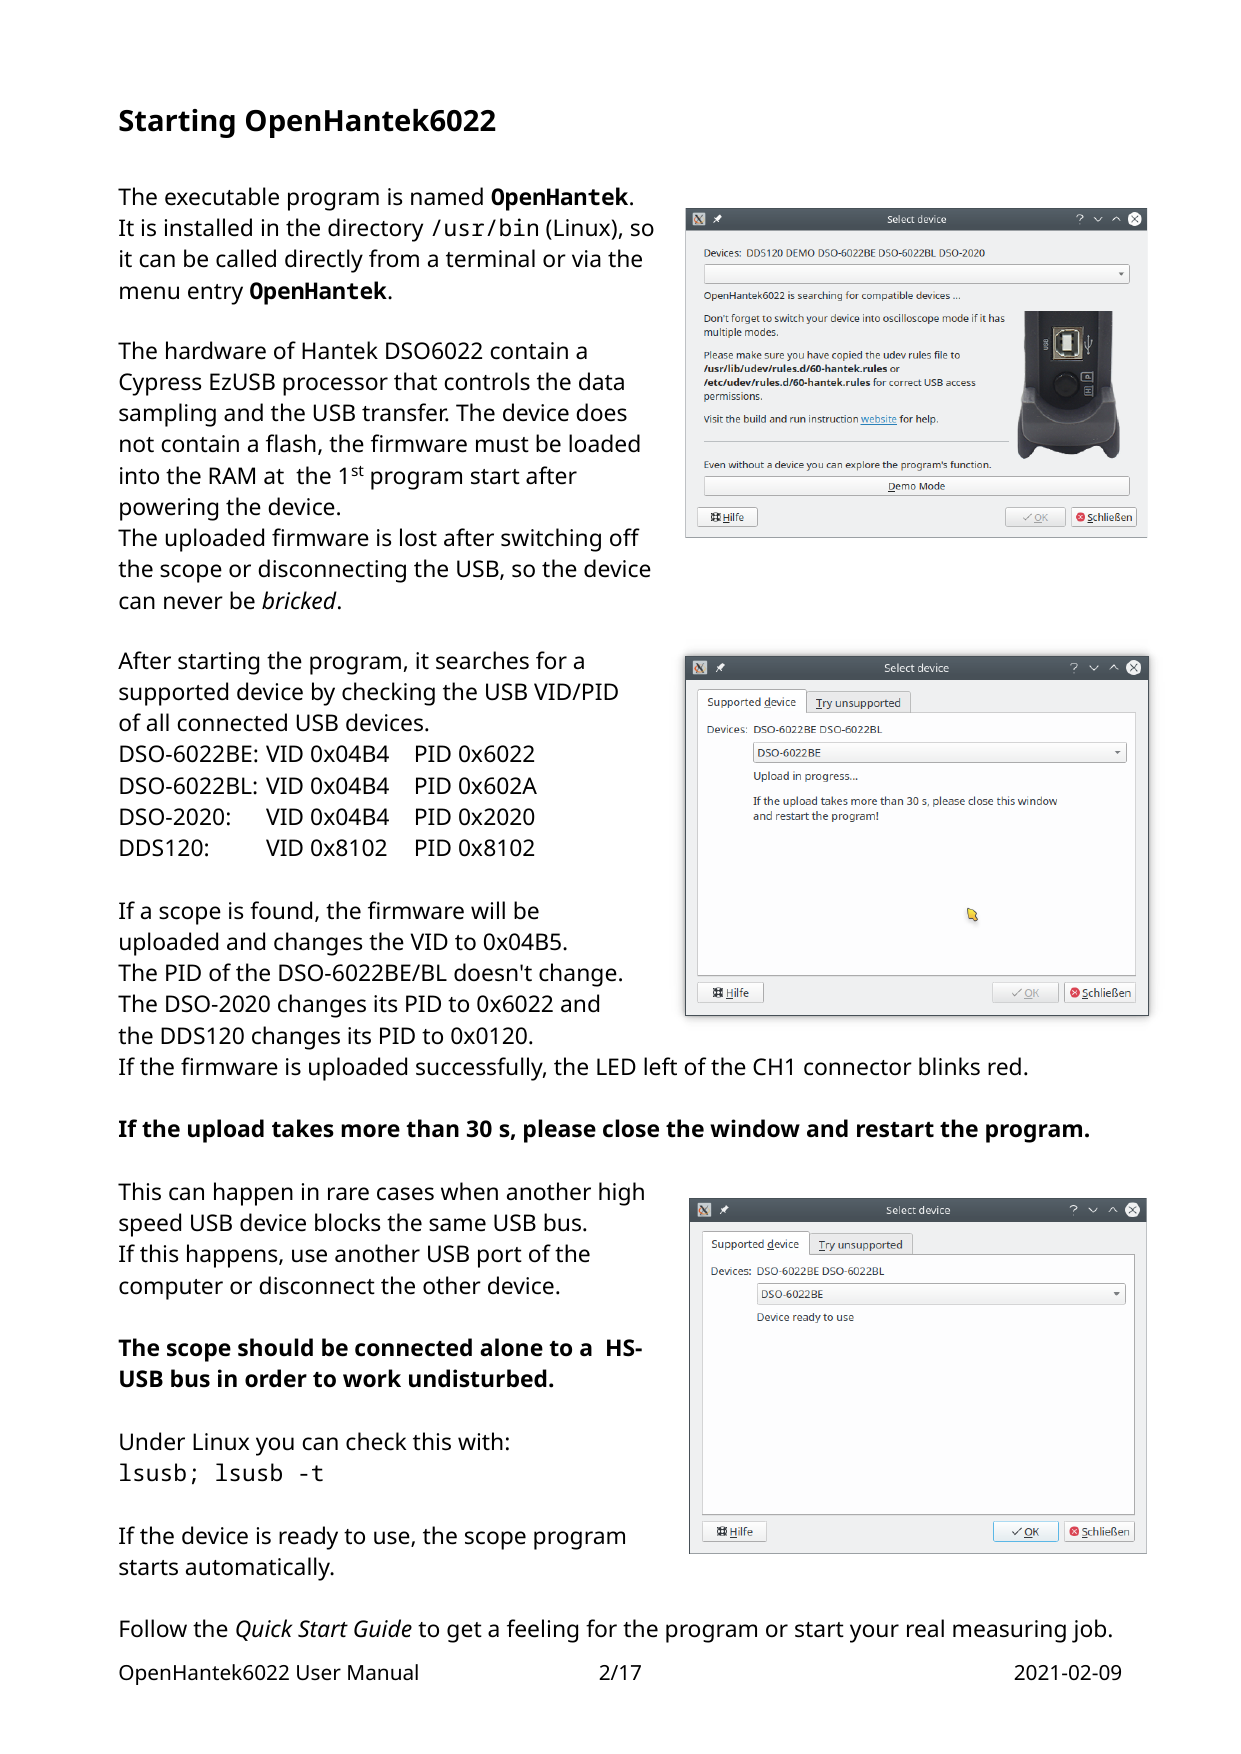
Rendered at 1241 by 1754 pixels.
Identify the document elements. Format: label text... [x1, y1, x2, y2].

text After starting the program, it searches for a supported device by checking the USB VID/PID of all connected USB devices. [118, 645, 668, 738]
text Under Linux you can check this with: lsusb; lsusb -t [118, 1426, 689, 1488]
text This can happen in rare cases when another high speed USB device blocks the same USB bus. [118, 1145, 1122, 1238]
text If this happens, use another USB port of the computer or disconnect the other device. [118, 1238, 689, 1301]
text The DSO-2020 changes its PID to 0x6022 and the DDS120 changes its PID to 0x0120. [118, 988, 1122, 1051]
text If the firmware is uploaded successfully, the LED left of the CH1 connector blinks red. [118, 1051, 1122, 1082]
text Follow the Quick Start Guide to get a feeling for the program or start your real measuring job. [118, 1613, 1134, 1645]
text DSO-6022BE: VID 0x04B4 PID 0x6022 [118, 738, 668, 770]
picture [685, 208, 1148, 538]
picture [689, 1198, 1147, 1554]
text The hardware of Hantek DSO6022 contain a Cypress EzUSB processor that controls the data sampling and the USB transfer. The device does not contain a flash, the firmware must be loaded into the RAM at the 1st program start after powering the device. [118, 335, 685, 522]
text If the device is ready to use, the scope program starts automatically. [118, 1520, 1122, 1582]
text If a scope is found, the firmware will be uploaded and changes the VID to 0x04B5. The PID of the DSO-6022BE/BL doesn't change. [118, 895, 668, 988]
text DSO-2020: VID 0x04B4 PID 0x2020 DDS120: VID 0x8102 PID 0x8102 [118, 801, 668, 863]
text If the upload takes more than 30 s, please close the window and restart the program. [118, 1113, 1122, 1145]
picture [668, 639, 1165, 1032]
subtitle Starting OpenHantek6022 [118, 100, 1122, 140]
text DSO-6022BL: VID 0x04B4 PID 0x602A [118, 770, 668, 801]
text The scope should be connected alone to a HS-USB bus in order to work undisturbed. [118, 1332, 689, 1395]
text The uploaded firmware is lost after switching off the scope or disconnecting the USB, so the device can never be bricked. [118, 522, 1122, 616]
text The executable program is named OpenHantek. It is installed in the directory /usr/bin (Linux), so it can be called directly from a terminal or via the menu entry OpenHantek. [118, 181, 1122, 335]
